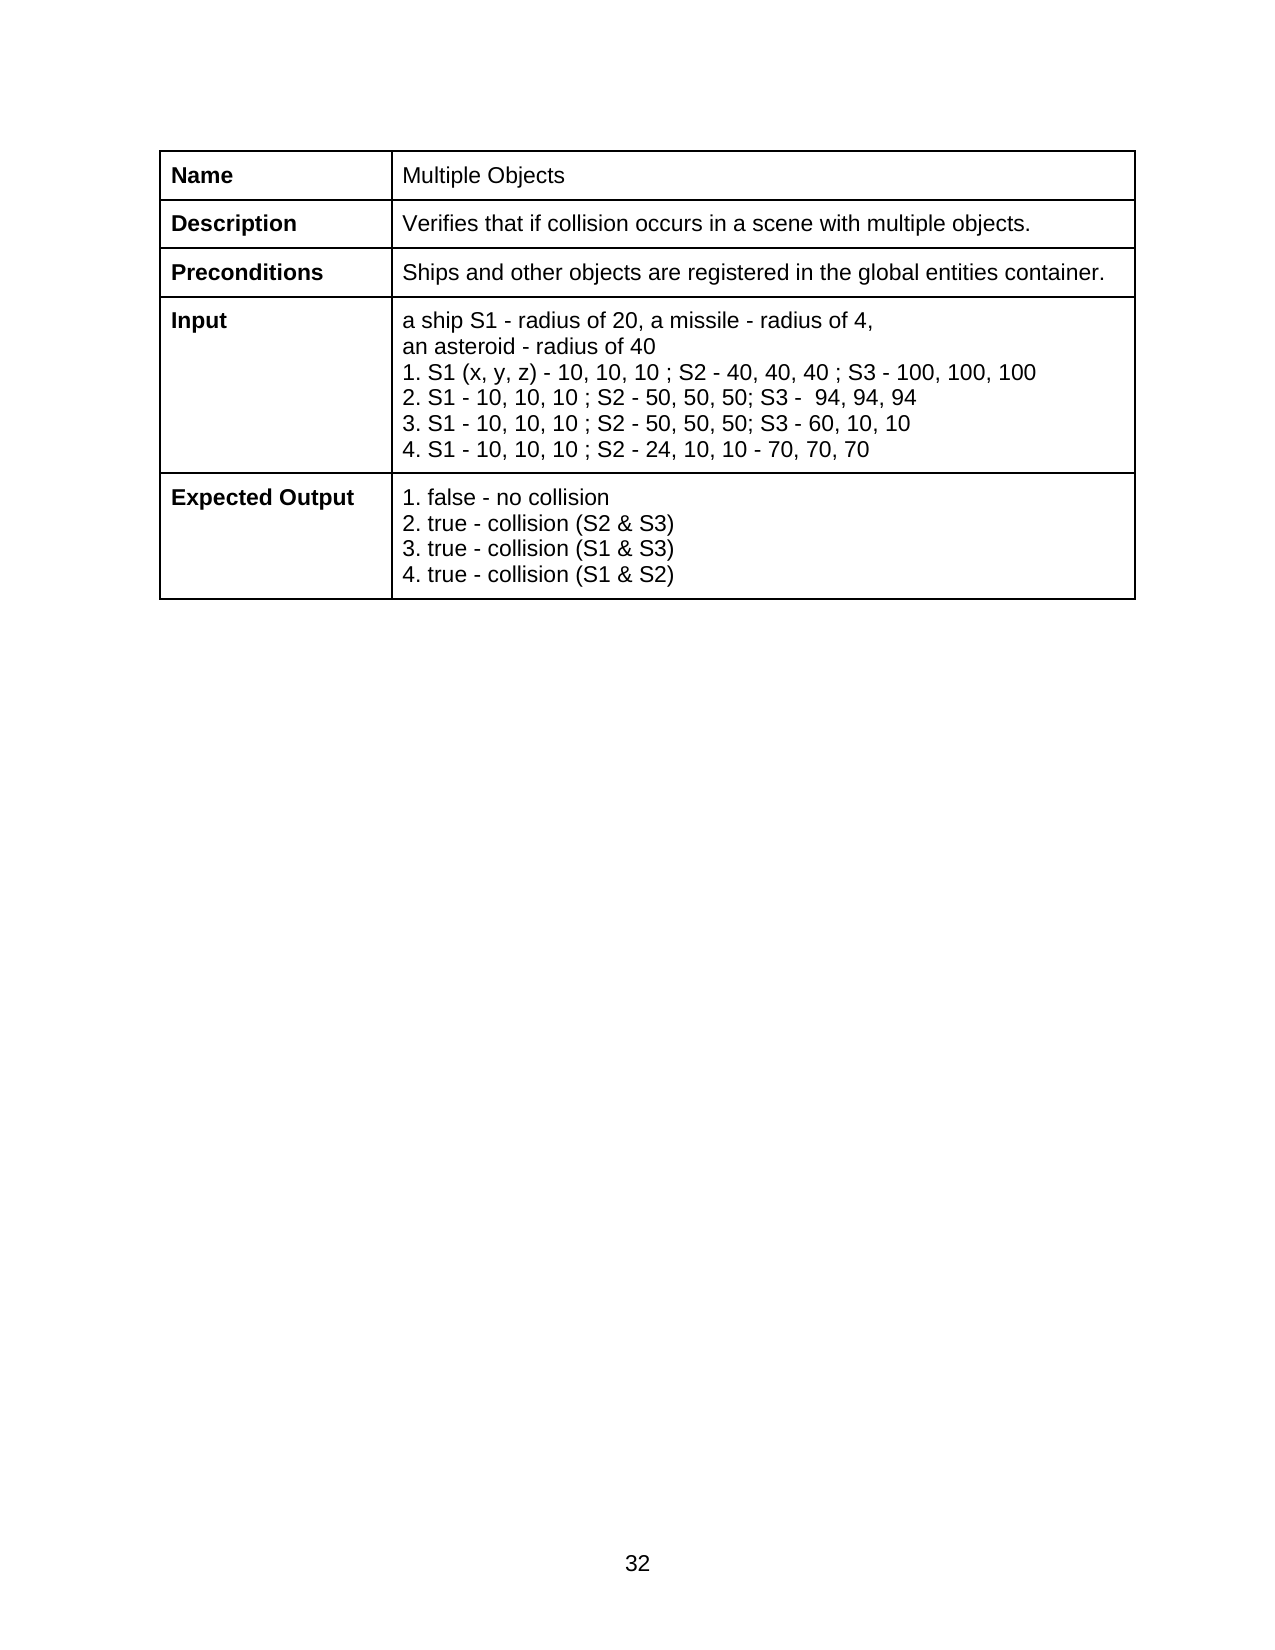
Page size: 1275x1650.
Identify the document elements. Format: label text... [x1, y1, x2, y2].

table_cell Expected Output [161, 474, 391, 598]
table_header Name [161, 152, 391, 198]
table_header Multiple Objects [393, 152, 1134, 198]
table_cell a ship S1 - radius of 20, a missile - radius of 4, an asteroid - radius of 40 1. S1 (x, y, z) - 10, 10, 10 ; S2 - 40, 40, 40 ; S3 - 100, 100, 100 2. S1 - 10, 10, 10 ; S2 - 50, 50, 50; S3 - 94, 94, 94 3. S1 - 10, 10, 10 ; S2 - 50, 50, 50; S3 - 60, 10, 10 4. S1 - 10, 10, 10 ; S2 - 24, 10, 10 - 70, 70, 70 [393, 298, 1134, 472]
table_cell Description [161, 201, 391, 247]
table_cell 1. false - no collision 2. true - collision (S2 & S3) 3. true - collision (S1 & S3) 4. true - collision (S1 & S2) [393, 474, 1134, 598]
table_cell Verifies that if collision occurs in a scene with multiple objects. [393, 201, 1134, 247]
table_cell Preconditions [161, 249, 391, 296]
table_cell Ships and other objects are registered in the global entities container. [393, 249, 1134, 296]
table_cell Input [161, 298, 391, 472]
